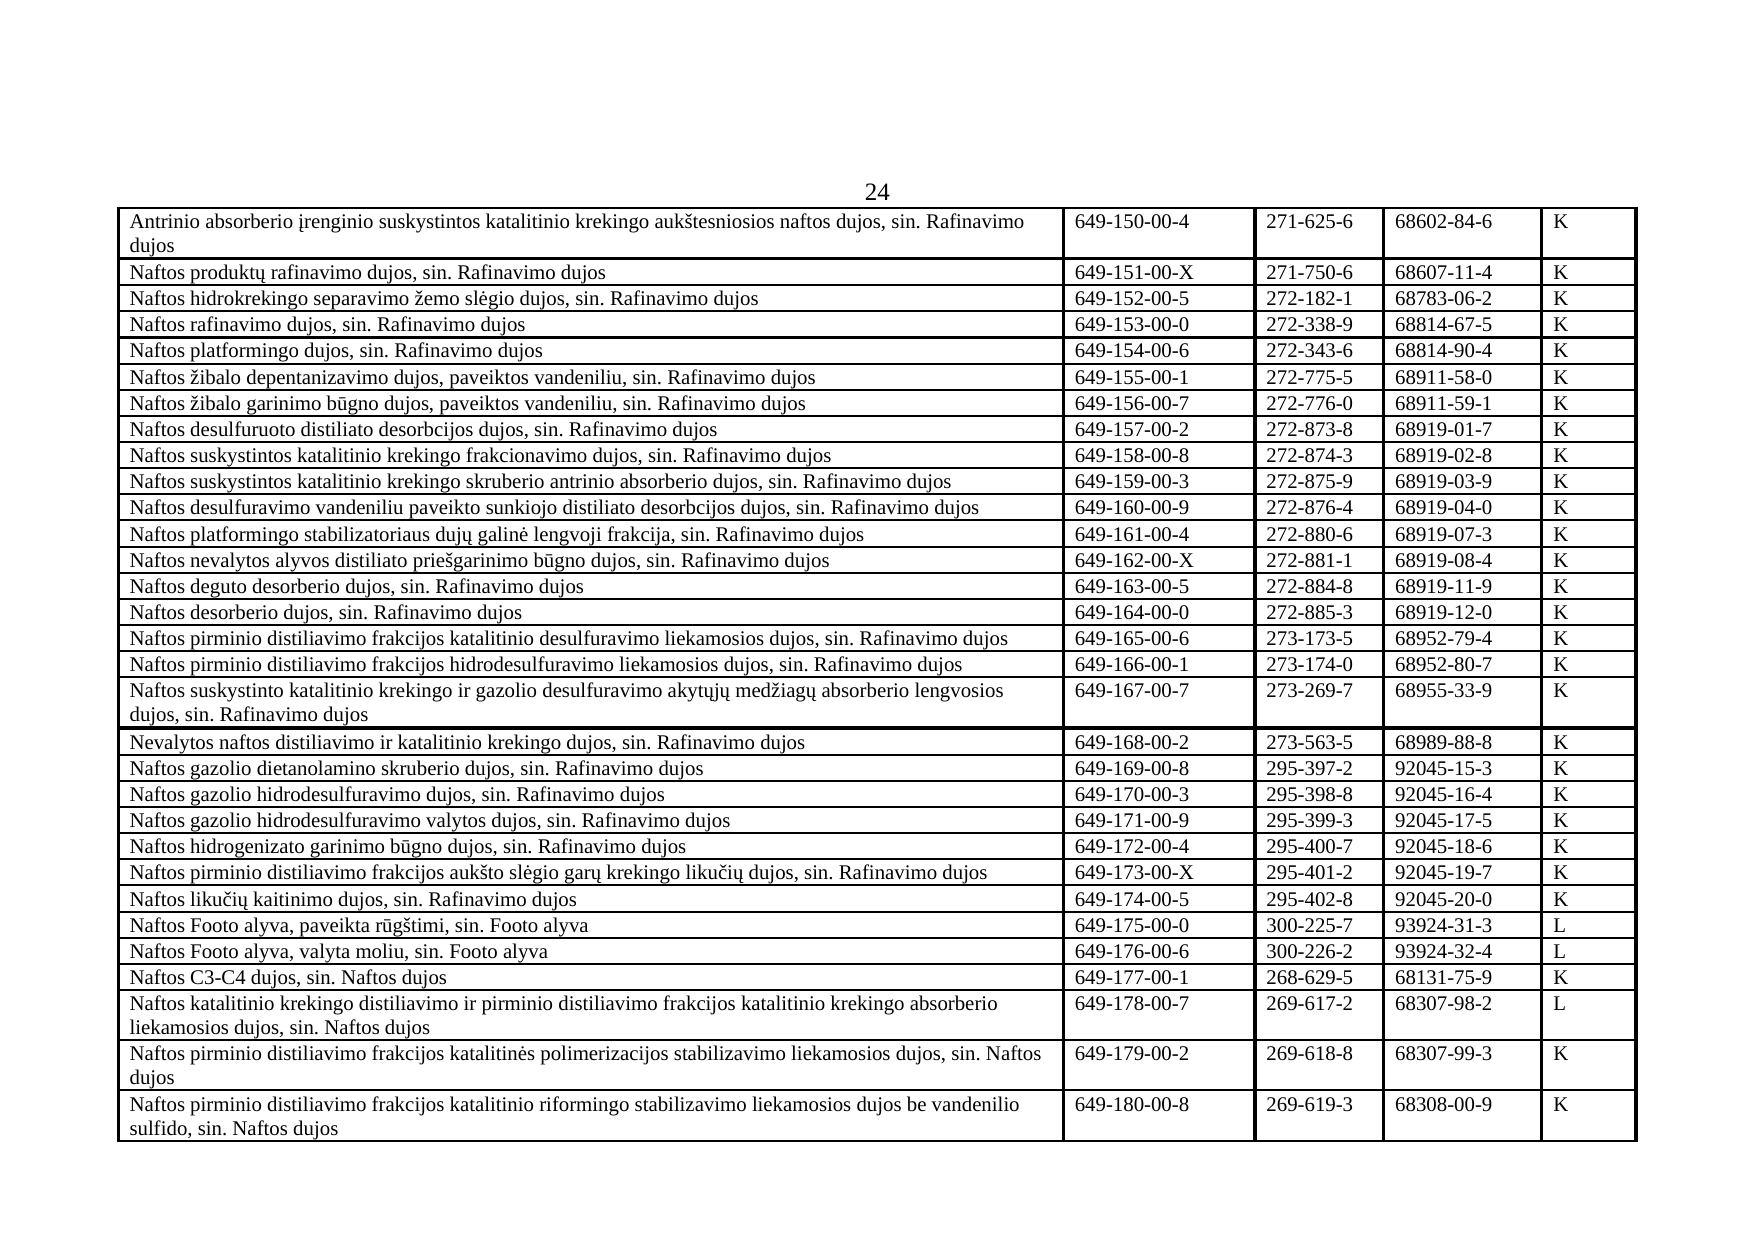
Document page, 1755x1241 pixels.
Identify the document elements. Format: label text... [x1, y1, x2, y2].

table_cell 93924-31-3 [1385, 913, 1540, 937]
table_cell 295-398-8 [1257, 782, 1382, 806]
table_cell K [1543, 756, 1634, 780]
table_cell 272-776-0 [1257, 391, 1382, 415]
table_cell 68814-90-4 [1385, 339, 1540, 362]
table_cell Naftos hidrogenizato garinimo būgno dujos, sin. Rafinavimo dujos [120, 834, 1062, 858]
table_cell 92045-18-6 [1385, 834, 1540, 858]
table_cell 649-152-00-5 [1065, 286, 1253, 310]
table_cell K [1543, 730, 1634, 754]
table_cell 649-173-00-X [1065, 860, 1253, 884]
table_cell Naftos platformingo stabilizatoriaus dujų galinė lengvoji frakcija, sin. Rafinavimo dujos [120, 521, 1062, 546]
table_cell Naftos platformingo dujos, sin. Rafinavimo dujos [120, 339, 1062, 362]
table_cell K [1543, 860, 1634, 884]
table_cell 271-625-6 [1257, 209, 1382, 257]
table_cell 68131-75-9 [1385, 965, 1540, 989]
table_cell 649-158-00-8 [1065, 443, 1253, 467]
table_cell 68919-07-3 [1385, 521, 1540, 546]
table_cell K [1543, 548, 1634, 572]
table_cell 272-876-4 [1257, 495, 1382, 519]
table_cell 269-619-3 [1257, 1091, 1382, 1139]
table_cell 273-174-0 [1257, 652, 1382, 676]
table_cell 272-881-1 [1257, 548, 1382, 572]
table_cell Naftos hidrokrekingo separavimo žemo slėgio dujos, sin. Rafinavimo dujos [120, 286, 1062, 310]
table_cell K [1543, 626, 1634, 650]
table_cell 649-171-00-9 [1065, 808, 1253, 832]
table_cell 68919-12-0 [1385, 600, 1540, 624]
table_cell K [1543, 574, 1634, 598]
table_cell 269-618-8 [1257, 1041, 1382, 1089]
table_cell 68307-98-2 [1385, 991, 1540, 1039]
table_cell 92045-19-7 [1385, 860, 1540, 884]
table_cell L [1543, 913, 1634, 937]
table_cell Naftos žibalo garinimo būgno dujos, paveiktos vandeniliu, sin. Rafinavimo dujos [120, 391, 1062, 415]
table_cell Naftos Footo alyva, paveikta rūgštimi, sin. Footo alyva [120, 913, 1062, 937]
table_cell K [1543, 782, 1634, 806]
table_cell 68919-04-0 [1385, 495, 1540, 519]
table_cell K [1543, 312, 1634, 336]
table_cell 272-343-6 [1257, 339, 1382, 362]
table_cell 68919-11-9 [1385, 574, 1540, 598]
table_cell 649-150-00-4 [1065, 209, 1253, 257]
table_cell 92045-17-5 [1385, 808, 1540, 832]
table_cell 68783-06-2 [1385, 286, 1540, 310]
table_cell 295-402-8 [1257, 886, 1382, 911]
table_cell 649-164-00-0 [1065, 600, 1253, 624]
table_cell K [1543, 495, 1634, 519]
table_cell 272-874-3 [1257, 443, 1382, 467]
table_cell 649-157-00-2 [1065, 417, 1253, 441]
table_cell K [1543, 286, 1634, 310]
table_cell 649-165-00-6 [1065, 626, 1253, 650]
table_cell 273-269-7 [1257, 678, 1382, 726]
table_cell K [1543, 391, 1634, 415]
table_cell 649-156-00-7 [1065, 391, 1253, 415]
table_cell 269-617-2 [1257, 991, 1382, 1039]
table_cell Naftos pirminio distiliavimo frakcijos katalitinio desulfuravimo liekamosios dujos, sin. Rafinavimo dujos [120, 626, 1062, 650]
table_cell 649-163-00-5 [1065, 574, 1253, 598]
table_cell Naftos suskystintos katalitinio krekingo skruberio antrinio absorberio dujos, sin. Rafinavimo dujos [120, 469, 1062, 493]
table_cell Naftos produktų rafinavimo dujos, sin. Rafinavimo dujos [120, 260, 1062, 284]
table_cell 92045-20-0 [1385, 886, 1540, 911]
table_cell Naftos Footo alyva, valyta moliu, sin. Footo alyva [120, 939, 1062, 963]
table_cell 295-399-3 [1257, 808, 1382, 832]
table_cell K [1543, 260, 1634, 284]
table_cell 92045-16-4 [1385, 782, 1540, 806]
table_cell 649-161-00-4 [1065, 521, 1253, 546]
table_cell 300-226-2 [1257, 939, 1382, 963]
table_cell 649-177-00-1 [1065, 965, 1253, 989]
table_cell 68919-02-8 [1385, 443, 1540, 467]
table_cell 649-175-00-0 [1065, 913, 1253, 937]
table_cell K [1543, 469, 1634, 493]
table_cell 271-750-6 [1257, 260, 1382, 284]
table_cell 649-151-00-X [1065, 260, 1253, 284]
table_cell 272-338-9 [1257, 312, 1382, 336]
table_cell K [1543, 443, 1634, 467]
table_cell L [1543, 939, 1634, 963]
table_cell 649-167-00-7 [1065, 678, 1253, 726]
table_cell 649-155-00-1 [1065, 365, 1253, 389]
table_cell Naftos gazolio hidrodesulfuravimo valytos dujos, sin. Rafinavimo dujos [120, 808, 1062, 832]
table_cell Nevalytos naftos distiliavimo ir katalitinio krekingo dujos, sin. Rafinavimo dujos [120, 730, 1062, 754]
table_cell 68919-08-4 [1385, 548, 1540, 572]
table_cell 68814-67-5 [1385, 312, 1540, 336]
table_cell 272-884-8 [1257, 574, 1382, 598]
table_cell K [1543, 600, 1634, 624]
table_cell K [1543, 808, 1634, 832]
table_cell 295-400-7 [1257, 834, 1382, 858]
table_cell 68308-00-9 [1385, 1091, 1540, 1139]
table_cell 68989-88-8 [1385, 730, 1540, 754]
table_cell Naftos C3-C4 dujos, sin. Naftos dujos [120, 965, 1062, 989]
table_cell 649-180-00-8 [1065, 1091, 1253, 1139]
table_cell 649-160-00-9 [1065, 495, 1253, 519]
table_cell 92045-15-3 [1385, 756, 1540, 780]
table_cell Naftos gazolio hidrodesulfuravimo dujos, sin. Rafinavimo dujos [120, 782, 1062, 806]
table_cell Naftos desorberio dujos, sin. Rafinavimo dujos [120, 600, 1062, 624]
table_cell 649-172-00-4 [1065, 834, 1253, 858]
table_cell K [1543, 417, 1634, 441]
table_cell 649-174-00-5 [1065, 886, 1253, 911]
table_cell 273-173-5 [1257, 626, 1382, 650]
table_cell 272-875-9 [1257, 469, 1382, 493]
table_cell K [1543, 1041, 1634, 1089]
table_cell 649-170-00-3 [1065, 782, 1253, 806]
table_cell K [1543, 678, 1634, 726]
table_cell 68602-84-6 [1385, 209, 1540, 257]
table_cell 68607-11-4 [1385, 260, 1540, 284]
table_cell Naftos pirminio distiliavimo frakcijos katalitinės polimerizacijos stabilizavimo liekamosios dujos, sin. Naftos dujos [120, 1041, 1062, 1089]
table_cell 649-176-00-6 [1065, 939, 1253, 963]
table_cell 649-179-00-2 [1065, 1041, 1253, 1089]
table_cell Naftos suskystintos katalitinio krekingo frakcionavimo dujos, sin. Rafinavimo dujos [120, 443, 1062, 467]
table_cell Naftos suskystinto katalitinio krekingo ir gazolio desulfuravimo akytųjų medžiagų absorberio lengvosios dujos, sin. Rafinavimo dujos [120, 678, 1062, 726]
table_cell 300-225-7 [1257, 913, 1382, 937]
table_cell K [1543, 834, 1634, 858]
table_cell 649-159-00-3 [1065, 469, 1253, 493]
table_cell 295-401-2 [1257, 860, 1382, 884]
table_cell 649-168-00-2 [1065, 730, 1253, 754]
table_cell 272-885-3 [1257, 600, 1382, 624]
table_cell K [1543, 365, 1634, 389]
table_cell 68307-99-3 [1385, 1041, 1540, 1089]
table_cell 273-563-5 [1257, 730, 1382, 754]
table_cell 272-873-8 [1257, 417, 1382, 441]
table_cell 268-629-5 [1257, 965, 1382, 989]
table_cell 68911-59-1 [1385, 391, 1540, 415]
table_cell Naftos žibalo depentanizavimo dujos, paveiktos vandeniliu, sin. Rafinavimo dujos [120, 365, 1062, 389]
table_cell 649-153-00-0 [1065, 312, 1253, 336]
table_cell 68952-79-4 [1385, 626, 1540, 650]
table_cell 68955-33-9 [1385, 678, 1540, 726]
table_cell 68952-80-7 [1385, 652, 1540, 676]
table_cell K [1543, 965, 1634, 989]
table_cell K [1543, 521, 1634, 546]
table_cell Antrinio absorberio įrenginio suskystintos katalitinio krekingo aukštesniosios naftos dujos, sin. Rafinavimo dujos [120, 209, 1062, 257]
table_cell Naftos desulfuruoto distiliato desorbcijos dujos, sin. Rafinavimo dujos [120, 417, 1062, 441]
table_cell 649-154-00-6 [1065, 339, 1253, 362]
table_cell K [1543, 339, 1634, 362]
table_cell Naftos pirminio distiliavimo frakcijos katalitinio riformingo stabilizavimo liekamosios dujos be vandenilio sulfido, sin. Naftos dujos [120, 1091, 1062, 1139]
table_cell Naftos gazolio dietanolamino skruberio dujos, sin. Rafinavimo dujos [120, 756, 1062, 780]
table_cell 649-178-00-7 [1065, 991, 1253, 1039]
table_cell 272-880-6 [1257, 521, 1382, 546]
table_cell Naftos deguto desorberio dujos, sin. Rafinavimo dujos [120, 574, 1062, 598]
table_cell K [1543, 886, 1634, 911]
table_cell 649-166-00-1 [1065, 652, 1253, 676]
table_cell Naftos nevalytos alyvos distiliato priešgarinimo būgno dujos, sin. Rafinavimo dujos [120, 548, 1062, 572]
table_cell 68911-58-0 [1385, 365, 1540, 389]
table_cell 649-162-00-X [1065, 548, 1253, 572]
table_cell Naftos rafinavimo dujos, sin. Rafinavimo dujos [120, 312, 1062, 336]
table_cell K [1543, 652, 1634, 676]
table_cell Naftos pirminio distiliavimo frakcijos aukšto slėgio garų krekingo likučių dujos, sin. Rafinavimo dujos [120, 860, 1062, 884]
table_cell Naftos pirminio distiliavimo frakcijos hidrodesulfuravimo liekamosios dujos, sin. Rafinavimo dujos [120, 652, 1062, 676]
table_cell 68919-03-9 [1385, 469, 1540, 493]
table_cell L [1543, 991, 1634, 1039]
table_cell 272-775-5 [1257, 365, 1382, 389]
table_cell Naftos katalitinio krekingo distiliavimo ir pirminio distiliavimo frakcijos katalitinio krekingo absorberio liekamosios dujos, sin. Naftos dujos [120, 991, 1062, 1039]
table_cell Naftos likučių kaitinimo dujos, sin. Rafinavimo dujos [120, 886, 1062, 911]
table_cell 295-397-2 [1257, 756, 1382, 780]
table_cell K [1543, 209, 1634, 257]
table_cell 272-182-1 [1257, 286, 1382, 310]
table_cell Naftos desulfuravimo vandeniliu paveikto sunkiojo distiliato desorbcijos dujos, sin. Rafinavimo dujos [120, 495, 1062, 519]
table_cell 649-169-00-8 [1065, 756, 1253, 780]
table_cell K [1543, 1091, 1634, 1139]
table_cell 93924-32-4 [1385, 939, 1540, 963]
table_cell 68919-01-7 [1385, 417, 1540, 441]
